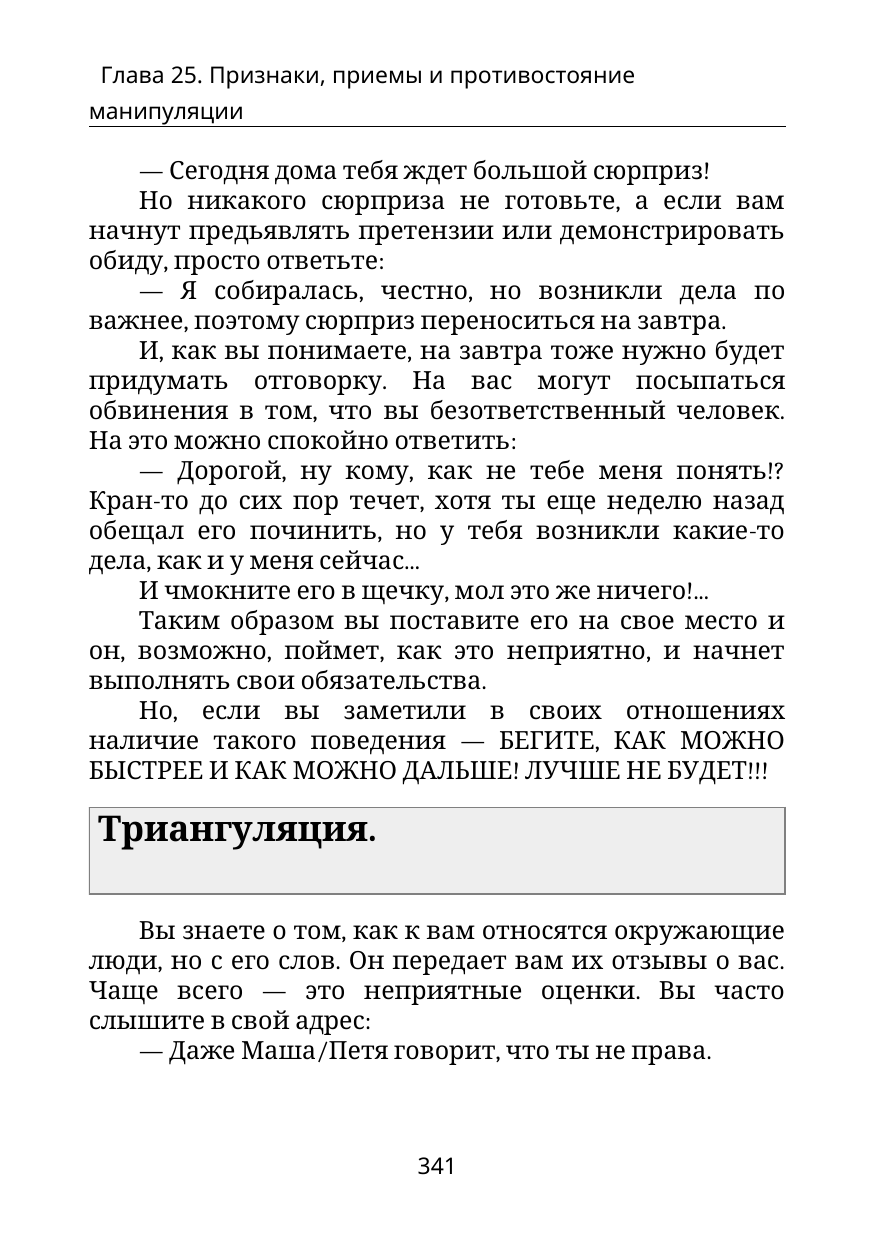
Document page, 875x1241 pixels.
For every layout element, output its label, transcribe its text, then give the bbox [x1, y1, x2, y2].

text — Даже Маша/Петя говорит, что ты не права. [88, 1035, 786, 1065]
text — Дорогой, ну кому, как не тебе меня понять!? Кран-то до сих пор течет, хотя ты еще неделю назад обещал его починить, но у тебя возникли какие-то дела, как и у меня сейчас... [88, 456, 786, 576]
subtitle Триангуляция. [90, 808, 784, 893]
text И, как вы понимаете, на завтра тоже нужно будет придумать отговорку. На вас могут посыпаться обвинения в том, что вы безответственный человек. На это можно спокойно ответить: [88, 336, 786, 456]
text Но никакого сюрприза не готовьте, а если вам начнут предьявлять претензии или демонстрировать обиду, просто ответьте: [88, 186, 786, 276]
text Но, если вы заметили в своих отношениях наличие такого поведения — БЕГИТЕ, КАК МОЖНО БЫСТРЕЕ И КАК МОЖНО ДАЛЬШЕ! ЛУЧШЕ НЕ БУДЕТ!!! [88, 696, 786, 786]
text — Я собиралась, честно, но возникли дела по важнее, поэтому сюрприз переноситься на завтра. [88, 276, 786, 336]
text И чмокните его в щечку, мол это же ничего!... [88, 576, 786, 606]
text Таким образом вы поставите его на свое место и он, возможно, поймет, как это неприятно, и начнет выполнять свои обязательства. [88, 606, 786, 696]
text — Сегодня дома тебя ждет большой сюрприз! [88, 156, 786, 186]
text Вы знаете о том, как к вам относятся окружающие люди, но с его слов. Он передает вам их отзывы о вас. Чаще всего — это неприятные оценки. Вы часто слышите в свой адрес: [88, 915, 786, 1035]
